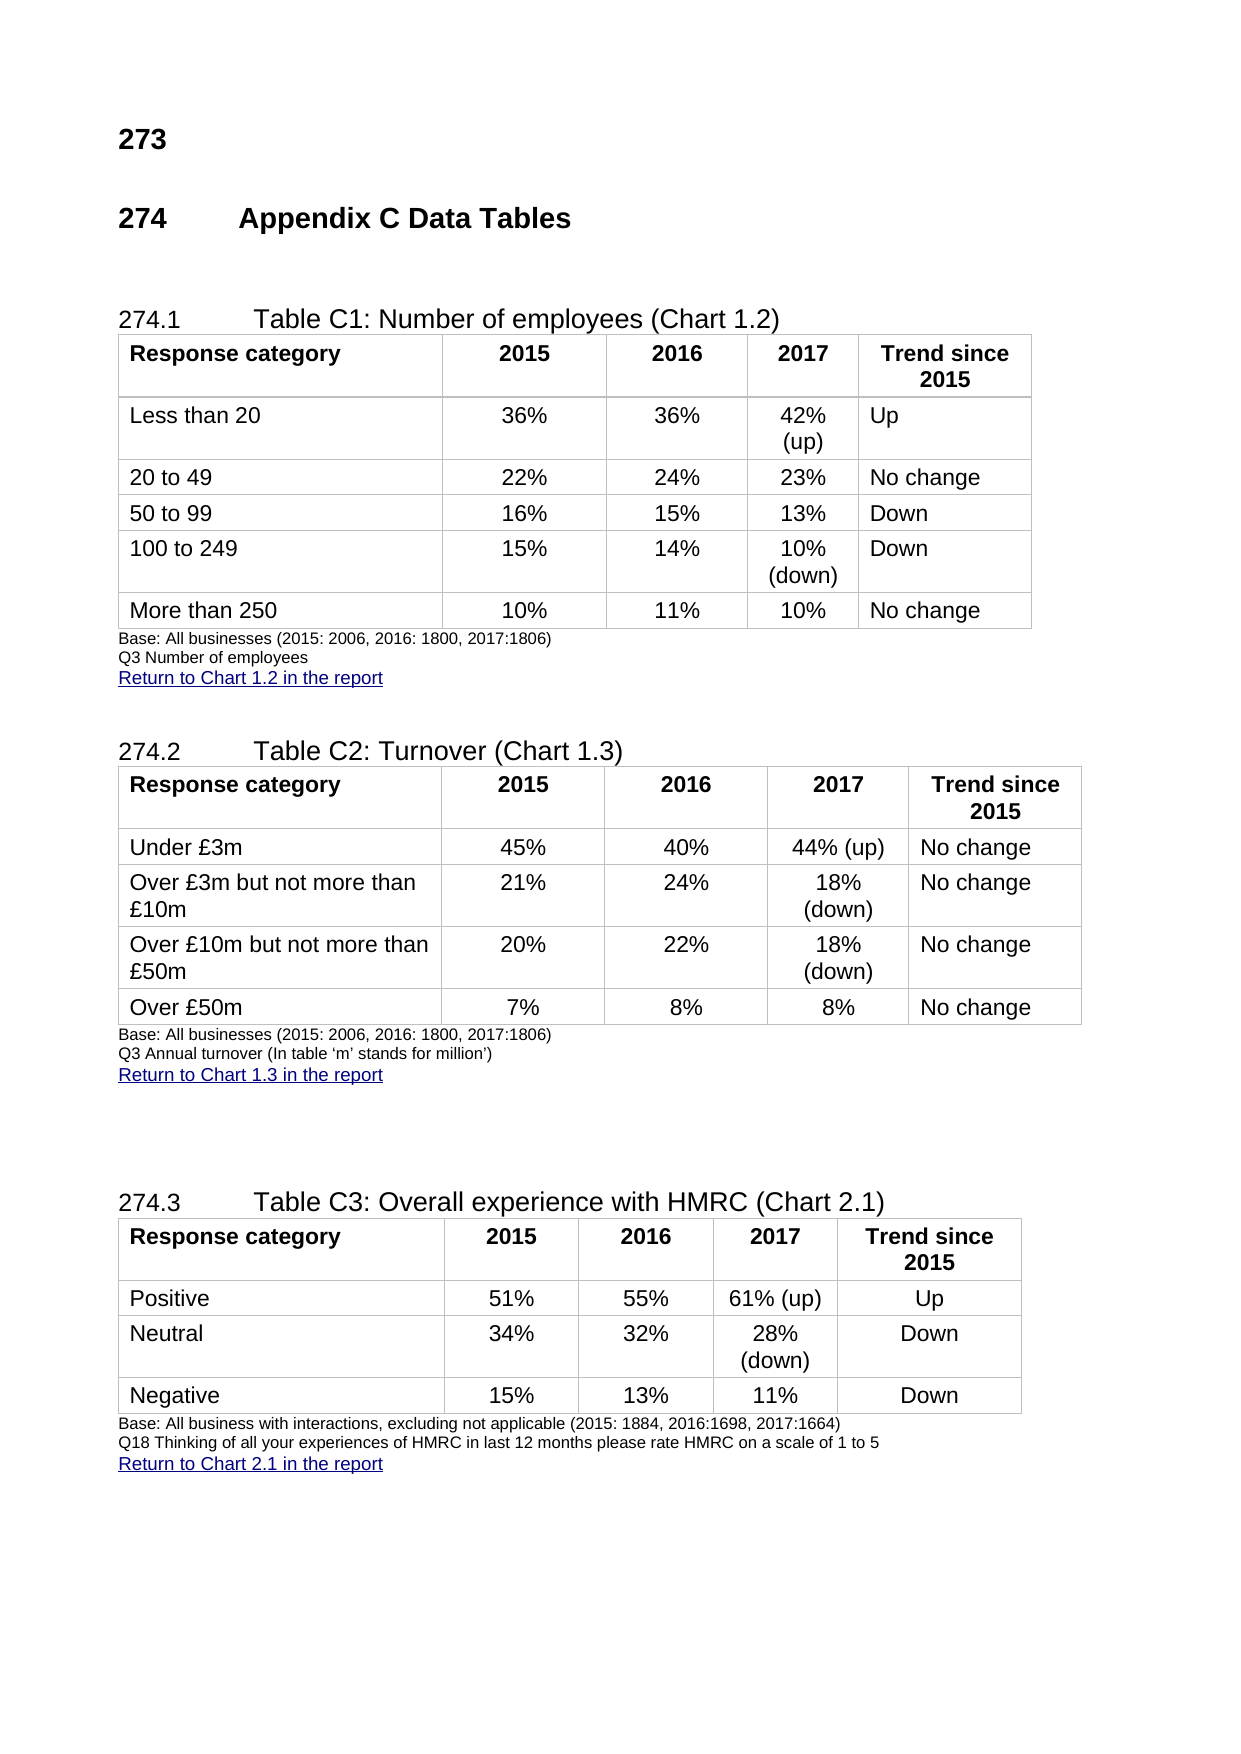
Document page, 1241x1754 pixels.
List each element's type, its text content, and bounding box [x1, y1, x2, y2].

table_header 2017 [748, 335, 858, 396]
table_cell 15% [445, 1378, 578, 1413]
table_cell Over £3m but not more than £10m [119, 865, 441, 926]
table_cell Less than 20 [119, 398, 442, 458]
table_cell Down [838, 1378, 1021, 1413]
table_cell Negative [119, 1378, 444, 1413]
table_cell 20 to 49 [119, 460, 442, 494]
table_cell Down [859, 495, 1031, 530]
text Base: All businesses (2015: 2006, 2016: 1800, 2017:1806) Q3 Number of employees Return to Chart 1.2 in the report [118, 629, 1122, 708]
table_cell 8% [768, 989, 908, 1024]
table_cell No change [909, 865, 1081, 926]
table_cell 11% [714, 1378, 837, 1413]
table_cell 14% [607, 531, 747, 592]
table_cell 8% [605, 989, 767, 1024]
table_cell Down [859, 531, 1031, 592]
subtitle Table C3: Overall experience with HMRC (Chart 2.1) [118, 1188, 1122, 1217]
table_cell Over £10m but not more than £50m [119, 927, 441, 988]
table_header 2016 [605, 767, 767, 828]
table_header 2016 [607, 335, 747, 396]
table_cell No change [859, 460, 1031, 494]
table_cell No change [909, 927, 1081, 988]
table_cell 61% (up) [714, 1281, 837, 1315]
table_cell 36% [607, 398, 747, 458]
table_header Trend since 2015 [909, 767, 1081, 828]
table_cell No change [909, 829, 1081, 864]
table_cell Over £50m [119, 989, 441, 1024]
table_cell 45% [442, 829, 604, 864]
table_cell Down [838, 1316, 1021, 1377]
table_cell 22% [443, 460, 606, 494]
table_header Response category [119, 335, 442, 396]
table_cell 18% (down) [768, 865, 908, 926]
table_cell Neutral [119, 1316, 444, 1377]
table_header Response category [119, 1219, 444, 1279]
table_header Trend since 2015 [838, 1219, 1021, 1279]
table_cell Up [859, 398, 1031, 458]
table_header 2016 [579, 1219, 713, 1279]
table_cell 15% [443, 531, 606, 592]
text Base: All business with interactions, excluding not applicable (2015: 1884, 2016:1698, 2017:1664) Q18 Thinking of all your experiences of HMRC in last 12 months please rate HMRC on a scale of 1 to 5 Return to Chart 2.1 in the report [118, 1414, 1122, 1512]
table_cell 44% (up) [768, 829, 908, 864]
table_header 2017 [768, 767, 908, 828]
table_cell 42% (up) [748, 398, 858, 458]
subtitle Table C1: Number of employees (Chart 1.2) [118, 305, 1122, 334]
table_header Response category [119, 767, 441, 828]
subtitle Appendix C Data Tables [118, 205, 1122, 234]
table_cell 22% [605, 927, 767, 988]
table_cell 18% (down) [768, 927, 908, 988]
table_cell No change [859, 593, 1031, 628]
table_cell No change [909, 989, 1081, 1024]
table_cell 10% [748, 593, 858, 628]
table_cell 50 to 99 [119, 495, 442, 530]
table_header 2015 [445, 1219, 578, 1279]
table_cell 34% [445, 1316, 578, 1377]
table_cell 16% [443, 495, 606, 530]
table_header Trend since 2015 [859, 335, 1031, 396]
table_cell 20% [442, 927, 604, 988]
table_cell Positive [119, 1281, 444, 1315]
table_cell 24% [605, 865, 767, 926]
table_cell 24% [607, 460, 747, 494]
table_cell Under £3m [119, 829, 441, 864]
table_cell 100 to 249 [119, 531, 442, 592]
table_cell 11% [607, 593, 747, 628]
table_cell 21% [442, 865, 604, 926]
text Base: All businesses (2015: 2006, 2016: 1800, 2017:1806) Q3 Annual turnover (In table ‘m’ stands for million’) Return to Chart 1.3 in the report [118, 1025, 1122, 1104]
table_cell Up [838, 1281, 1021, 1315]
table_cell 36% [443, 398, 606, 458]
table_header 2015 [442, 767, 604, 828]
table_cell 7% [442, 989, 604, 1024]
table_header 2017 [714, 1219, 837, 1279]
table_cell 28% (down) [714, 1316, 837, 1377]
table_cell 10% [443, 593, 606, 628]
table_cell 32% [579, 1316, 713, 1377]
table_cell 55% [579, 1281, 713, 1315]
table_cell 13% [748, 495, 858, 530]
table_cell 10% (down) [748, 531, 858, 592]
table_cell More than 250 [119, 593, 442, 628]
subtitle Table C2: Turnover (Chart 1.3) [118, 737, 1122, 766]
table_header 2015 [443, 335, 606, 396]
table_cell 13% [579, 1378, 713, 1413]
table_cell 51% [445, 1281, 578, 1315]
table_cell 23% [748, 460, 858, 494]
table_cell 40% [605, 829, 767, 864]
table_cell 15% [607, 495, 747, 530]
